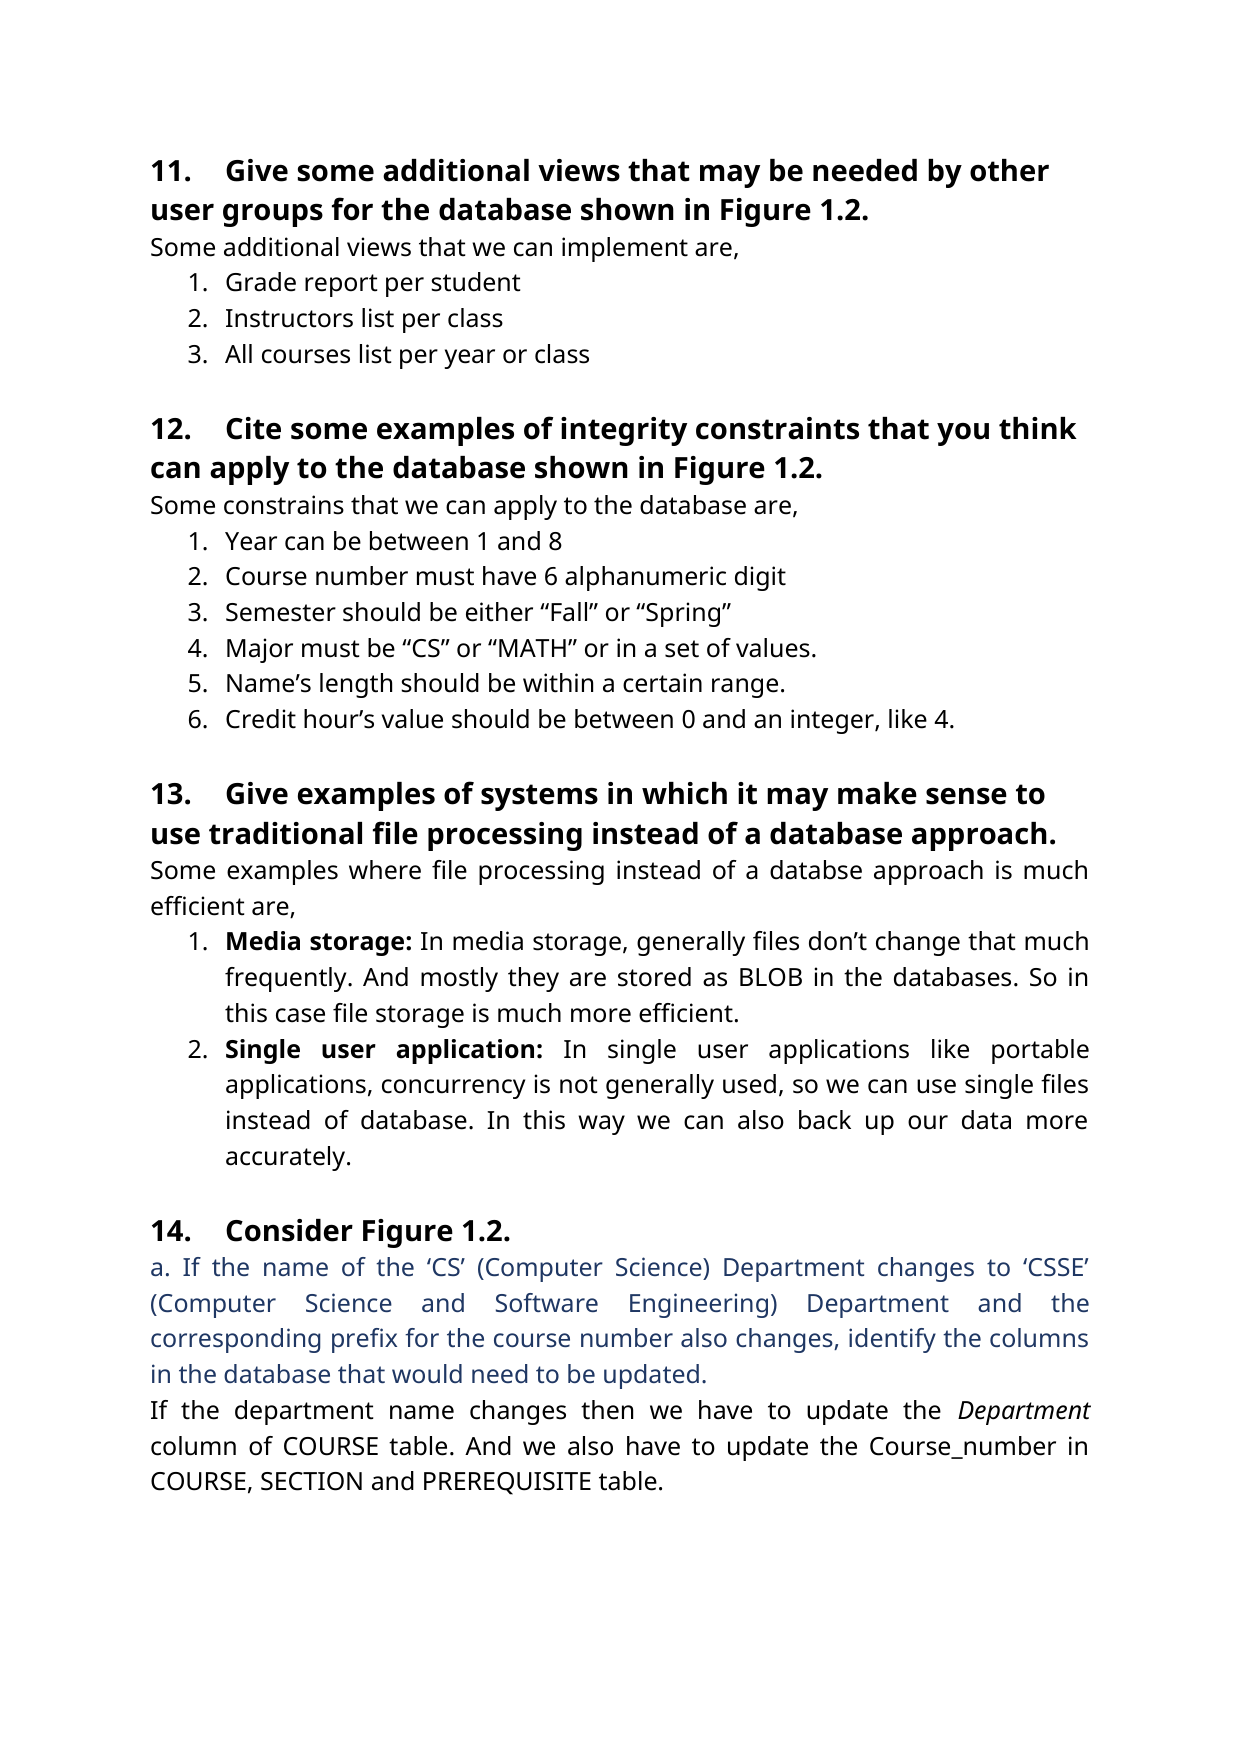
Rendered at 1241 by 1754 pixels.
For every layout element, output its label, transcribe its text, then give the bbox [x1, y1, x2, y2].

subtitle a. If the name of the ‘CS’ (Computer Science) Department changes to ‘CSSE’ (Computer Science and Software Engineering) Department and the corresponding prefix for the course number also changes, identify the columns in the database that would need to be updated. [150, 1249, 1091, 1391]
text Some constrains that we can apply to the database are, [150, 487, 1091, 521]
subtitle Cite some examples of integrity constraints that you think can apply to the database shown in Figure 1.2. [150, 408, 1091, 487]
list Course number must have 6 alphanumeric digit [187, 559, 1091, 593]
subtitle Give examples of systems in which it may make sense to use traditional file processing instead of a database approach. [150, 773, 1091, 853]
list Media storage: In media storage, generally files don’t change that much frequently. And mostly they are stored as BLOB in the databases. So in this case file storage is much more efficient. [187, 924, 1091, 1029]
list Major must be “CS” or “MATH” or in a set of values. [187, 630, 1091, 664]
list Instructors list per class [187, 301, 1091, 335]
list Name’s length should be within a certain range. [187, 666, 1091, 700]
text Some additional views that we can implement are, [150, 229, 1091, 263]
subtitle Consider Figure 1.2. [150, 1210, 1091, 1249]
text Some examples where file processing instead of a databse approach is much efficient are, [150, 853, 1091, 922]
text If the department name changes then we have to update the Department column of COURSE table. And we also have to update the Course_number in COURSE, SECTION and PREREQUISITE table. [150, 1392, 1091, 1498]
list Grade report per student [187, 265, 1091, 299]
list All courses list per year or class [187, 337, 1091, 371]
list Semester should be either “Fall” or “Spring” [187, 594, 1091, 629]
list Single user application: In single user applications like portable applications, concurrency is not generally used, so we can use single files instead of database. In this way we can also back up our data more accurately. [187, 1031, 1091, 1172]
list Year can be between 1 and 8 [187, 523, 1091, 557]
subtitle Give some additional views that may be needed by other user groups for the database shown in Figure 1.2. [150, 150, 1091, 229]
list Credit hour’s value should be between 0 and an integer, like 4. [187, 702, 1091, 736]
